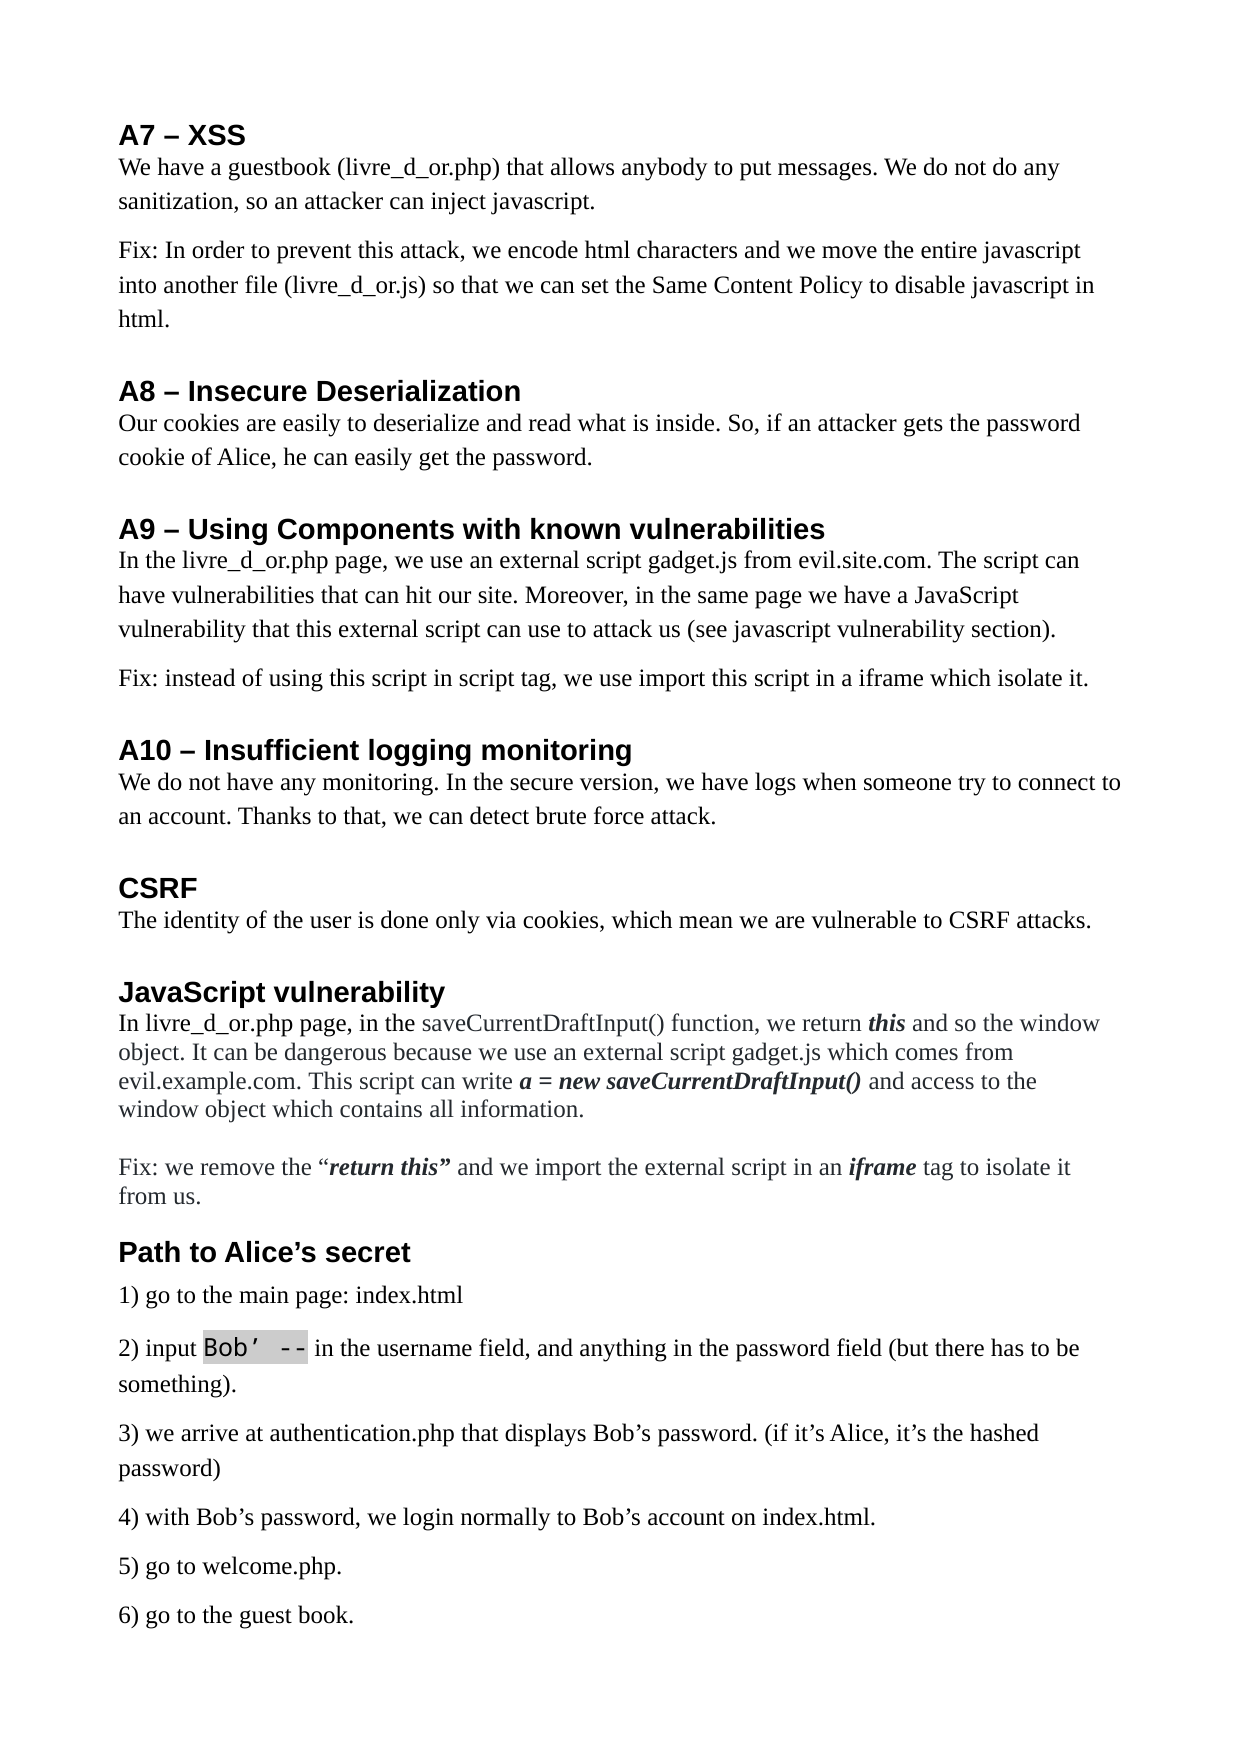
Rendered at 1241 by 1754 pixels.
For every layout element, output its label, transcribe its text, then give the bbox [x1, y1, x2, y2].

subtitle A8 – Insecure Deserialization [118, 374, 1122, 408]
text 5) go to welcome.php. [118, 1551, 1122, 1580]
subtitle A9 – Using Components with known vulnerabilities [118, 512, 1122, 546]
text 2) input Bob’ ‑‑ in the username field, and anything in the password field (but there has to be something). [118, 1330, 1122, 1398]
text 6) go to the guest book. [118, 1600, 1122, 1629]
text 1) go to the main page: index.html [118, 1281, 1122, 1309]
text Fix: instead of using this script in script tag, we use import this script in a iframe which isolate it. [118, 663, 1122, 692]
text We do not have any monitoring. In the secure version, we have logs when someone try to connect to an account. Thanks to that, we can detect brute force attack. [118, 767, 1122, 830]
text In the livre_d_or.php page, we use an external script gadget.js from evil.site.com. The script can have vulnerabilities that can hit our site. Moreover, in the same page we have a JavaScript vulnerability that this external script can use to attack us (see javascript vulnerability section). [118, 546, 1122, 643]
subtitle A10 – Insufficient logging monitoring [118, 733, 1122, 767]
text The identity of the user is done only via cookies, which mean we are vulnerable to CSRF attacks. [118, 905, 1122, 934]
subtitle A7 – XSS [118, 118, 1122, 152]
subtitle Path to Alice’s secret [118, 1234, 1122, 1268]
text Our cookies are easily to deserialize and read what is inside. So, if an attacker gets the password cookie of Alice, he can easily get the password. [118, 408, 1122, 471]
text We have a guestbook (livre_d_or.php) that allows anybody to put messages. We do not do any sanitization, so an attacker can inject javascript. [118, 152, 1122, 215]
subtitle JavaScript vulnerability [118, 975, 1122, 1008]
text 4) with Bob’s password, we login normally to Bob’s account on index.html. [118, 1502, 1122, 1531]
text In livre_d_or.php page, in the saveCurrentDraftInput() function, we return this and so the window object. It can be dangerous because we use an external script gadget.js which comes from evil.example.com. This script can write a = new saveCurrentDraftInput() and access to the window object which contains all information. [118, 1008, 1122, 1123]
text Fix: In order to prevent this attack, we encode html characters and we move the entire javascript into another file (livre_d_or.js) so that we can set the Same Content Policy to disable javascript in html. [118, 235, 1122, 333]
text 3) we arrive at authentication.php that displays Bob’s password. (if it’s Alice, it’s the hashed password) [118, 1418, 1122, 1482]
text Fix: we remove the “return this” and we import the external script in an iframe tag to isolate it from us. [118, 1152, 1122, 1209]
subtitle CSRF [118, 871, 1122, 905]
